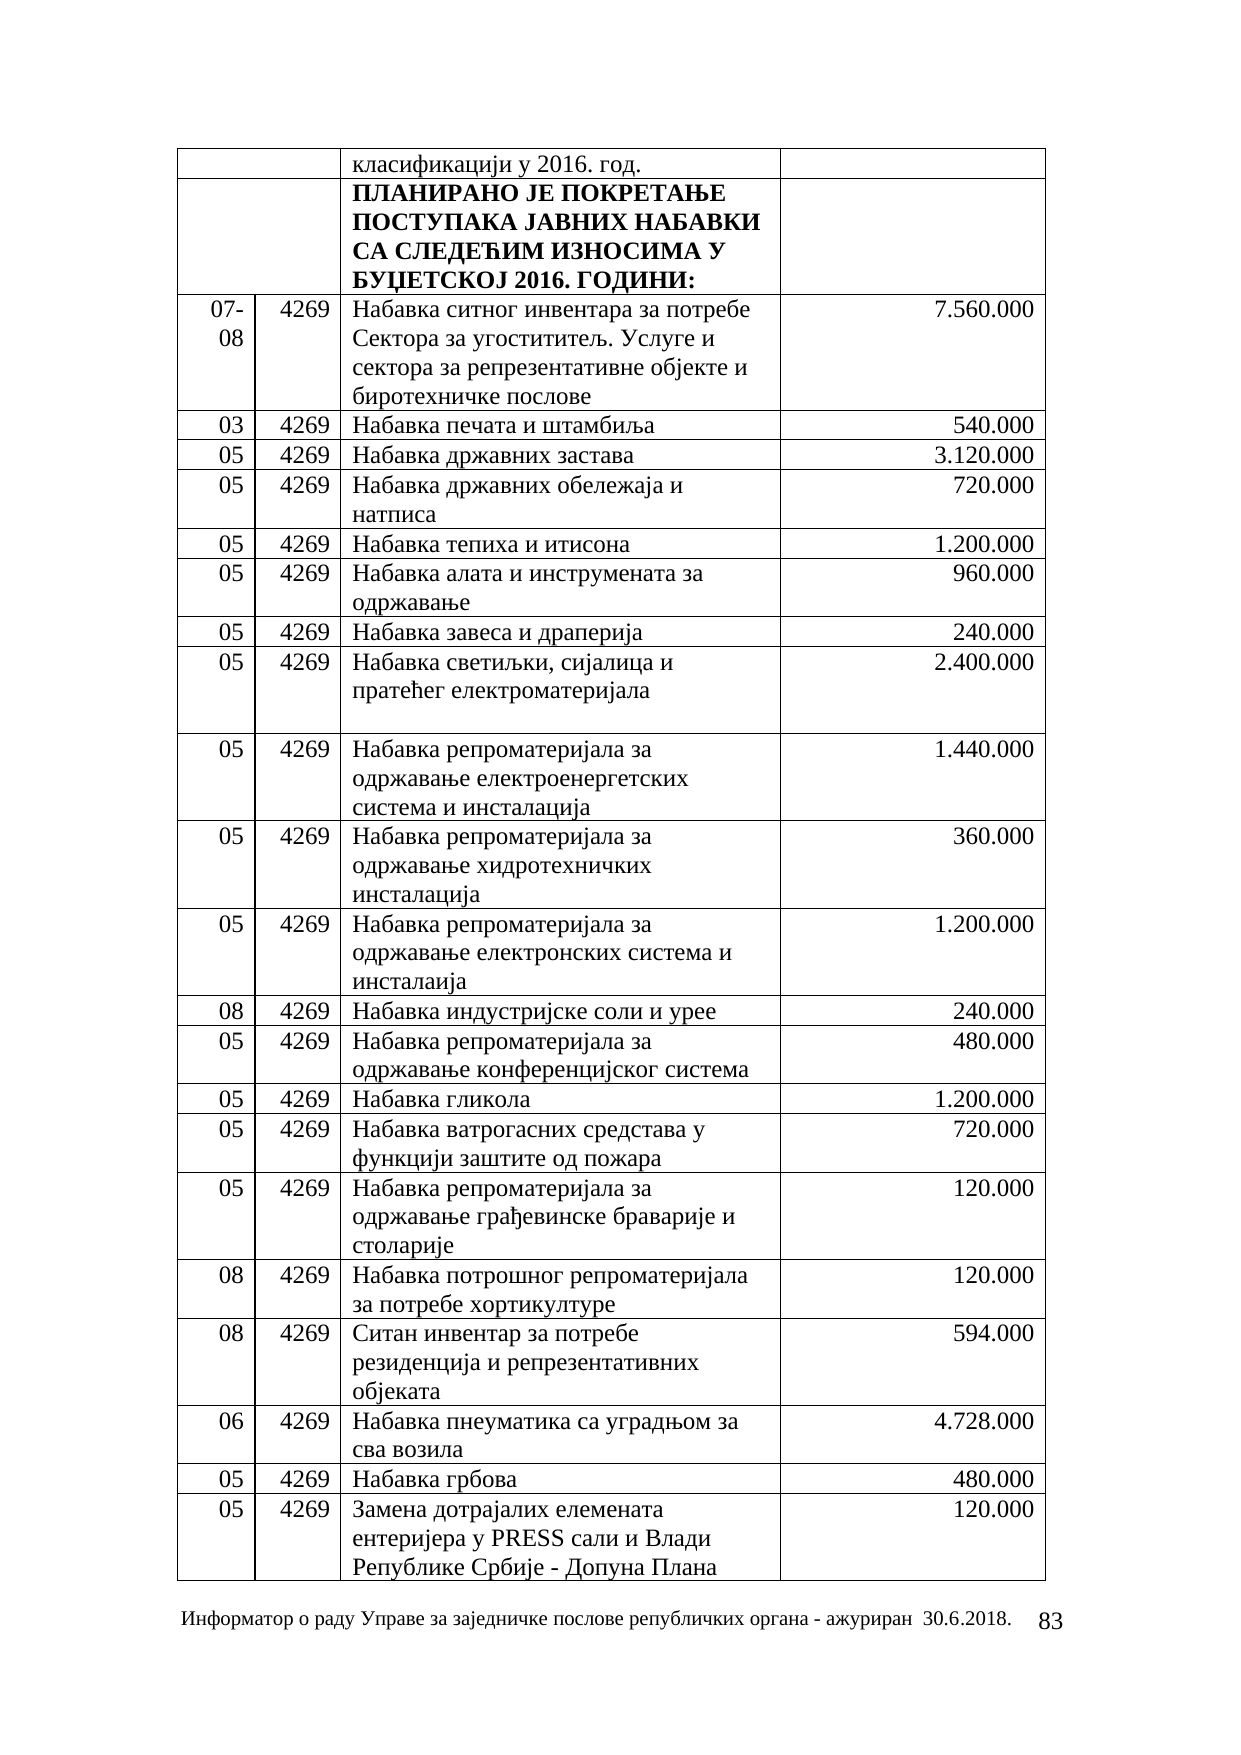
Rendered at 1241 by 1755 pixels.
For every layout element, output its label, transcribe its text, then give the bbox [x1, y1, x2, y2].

table_cell Набавка репроматеријала за одржавање конференцијског система [341, 1026, 780, 1083]
table_cell 480.000 [781, 1464, 1045, 1493]
table_cell Набавка репроматеријала за одржавање хидротехничких инсталација [341, 821, 780, 908]
table_cell ПЛАНИРАНО ЈЕ ПОКРЕТАЊЕ ПОСТУПАКА ЈАВНИХ НАБАВКИ СА СЛЕДЕЋИМ ИЗНОСИМА У БУЏЕТСКОЈ 2016. ГОДИНИ: [341, 179, 780, 293]
table_cell 4269 [256, 1260, 340, 1317]
table_cell 4269 [256, 440, 340, 469]
table_cell Набавка ватрогасних средстава у функцији заштите од пожара [341, 1114, 780, 1172]
table_cell 4269 [256, 1494, 340, 1580]
table_cell 4.728.000 [781, 1406, 1045, 1463]
table_cell 720.000 [781, 1114, 1045, 1172]
table_cell 06 [178, 1406, 254, 1463]
table_cell 1.440.000 [781, 734, 1045, 820]
table_cell 480.000 [781, 1026, 1045, 1083]
table_cell класификацији у 2016. год. [341, 149, 780, 177]
table_cell Замена дотрајалих елемената ентеријера у PRESS сали и Влади Републике Србије - Допуна Плана [341, 1494, 780, 1580]
table_cell 05 [178, 1114, 254, 1172]
table_cell 08 [178, 1260, 254, 1317]
table_cell 07-08 [178, 295, 254, 409]
table_cell Набавка гликола [341, 1084, 780, 1113]
table_cell Набавка индустријске соли и урее [341, 996, 780, 1025]
table_cell 05 [178, 1173, 254, 1259]
table_cell 4269 [256, 647, 340, 733]
table_cell 05 [178, 647, 254, 733]
table_cell 4269 [256, 1464, 340, 1493]
table_cell 05 [178, 909, 254, 995]
table_cell 05 [178, 1084, 254, 1113]
table_cell 4269 [256, 1173, 340, 1259]
table_cell 05 [178, 559, 254, 616]
table_cell Набавка ситног инвентара за потребе Сектора за угостититељ. Услуге и сектора за репрезентативне објекте и биротехничке послове [341, 295, 780, 409]
table_cell 4269 [256, 909, 340, 995]
table_cell 120.000 [781, 1494, 1045, 1580]
table_cell 1.200.000 [781, 529, 1045, 557]
table_cell 2.400.000 [781, 647, 1045, 733]
table_cell 3.120.000 [781, 440, 1045, 469]
table_cell 1.200.000 [781, 909, 1045, 995]
table_cell Набавка тепиха и итисона [341, 529, 780, 557]
table_cell 4269 [256, 617, 340, 646]
table_cell 05 [178, 1464, 254, 1493]
table_cell 7.560.000 [781, 295, 1045, 409]
table_cell 120.000 [781, 1260, 1045, 1317]
table_cell 240.000 [781, 996, 1045, 1025]
table_cell [178, 149, 340, 177]
table_cell 720.000 [781, 470, 1045, 528]
table_cell Набавка државних обележаја и натписа [341, 470, 780, 528]
table_cell 08 [178, 996, 254, 1025]
table_cell 4269 [256, 470, 340, 528]
table_cell 4269 [256, 411, 340, 439]
table_cell 05 [178, 1494, 254, 1580]
table_cell 08 [178, 1319, 254, 1405]
table_cell 05 [178, 821, 254, 908]
table_cell 05 [178, 529, 254, 557]
table_cell 4269 [256, 734, 340, 820]
table_cell [781, 179, 1045, 293]
table_cell 4269 [256, 559, 340, 616]
table_cell Набавка репроматеријала за одржавање грађевинске браварије и столарије [341, 1173, 780, 1259]
table_cell 594.000 [781, 1319, 1045, 1405]
table_cell 05 [178, 470, 254, 528]
table_cell Набавка печата и штамбиља [341, 411, 780, 439]
table_cell 05 [178, 1026, 254, 1083]
table_cell 03 [178, 411, 254, 439]
table_cell Набавка алата и инструмената за одржавање [341, 559, 780, 616]
table_cell 4269 [256, 1406, 340, 1463]
table_cell [178, 179, 340, 293]
table_cell 05 [178, 440, 254, 469]
table_cell 120.000 [781, 1173, 1045, 1259]
table_cell Набавка репроматеријала за одржавање електроенергетских система и инсталација [341, 734, 780, 820]
table_cell 960.000 [781, 559, 1045, 616]
table_cell Набавка светиљки, сијалица и пратећег електроматеријала [341, 647, 780, 733]
table_cell Набавка грбова [341, 1464, 780, 1493]
table_cell 05 [178, 617, 254, 646]
table_cell 4269 [256, 1084, 340, 1113]
table_cell 540.000 [781, 411, 1045, 439]
table_cell 05 [178, 734, 254, 820]
table_cell 4269 [256, 1026, 340, 1083]
table_cell [781, 149, 1045, 177]
table_cell Набавка репроматеријала за одржавање електронских система и инсталаија [341, 909, 780, 995]
table_cell Набавка пнеуматика са уградњом за сва возила [341, 1406, 780, 1463]
table_cell 240.000 [781, 617, 1045, 646]
table_cell Набавка потрошног репроматеријала за потребе хортикултуре [341, 1260, 780, 1317]
table_cell Набавка државних застава [341, 440, 780, 469]
table_cell Набавка завеса и драперија [341, 617, 780, 646]
table_cell 4269 [256, 1319, 340, 1405]
table_cell 4269 [256, 1114, 340, 1172]
table_cell Ситан инвентар за потребе резиденција и репрезентативних објеката [341, 1319, 780, 1405]
table_cell 1.200.000 [781, 1084, 1045, 1113]
table_cell 4269 [256, 529, 340, 557]
table_cell 4269 [256, 821, 340, 908]
table_cell 4269 [256, 996, 340, 1025]
table_cell 360.000 [781, 821, 1045, 908]
table_cell 4269 [256, 295, 340, 409]
